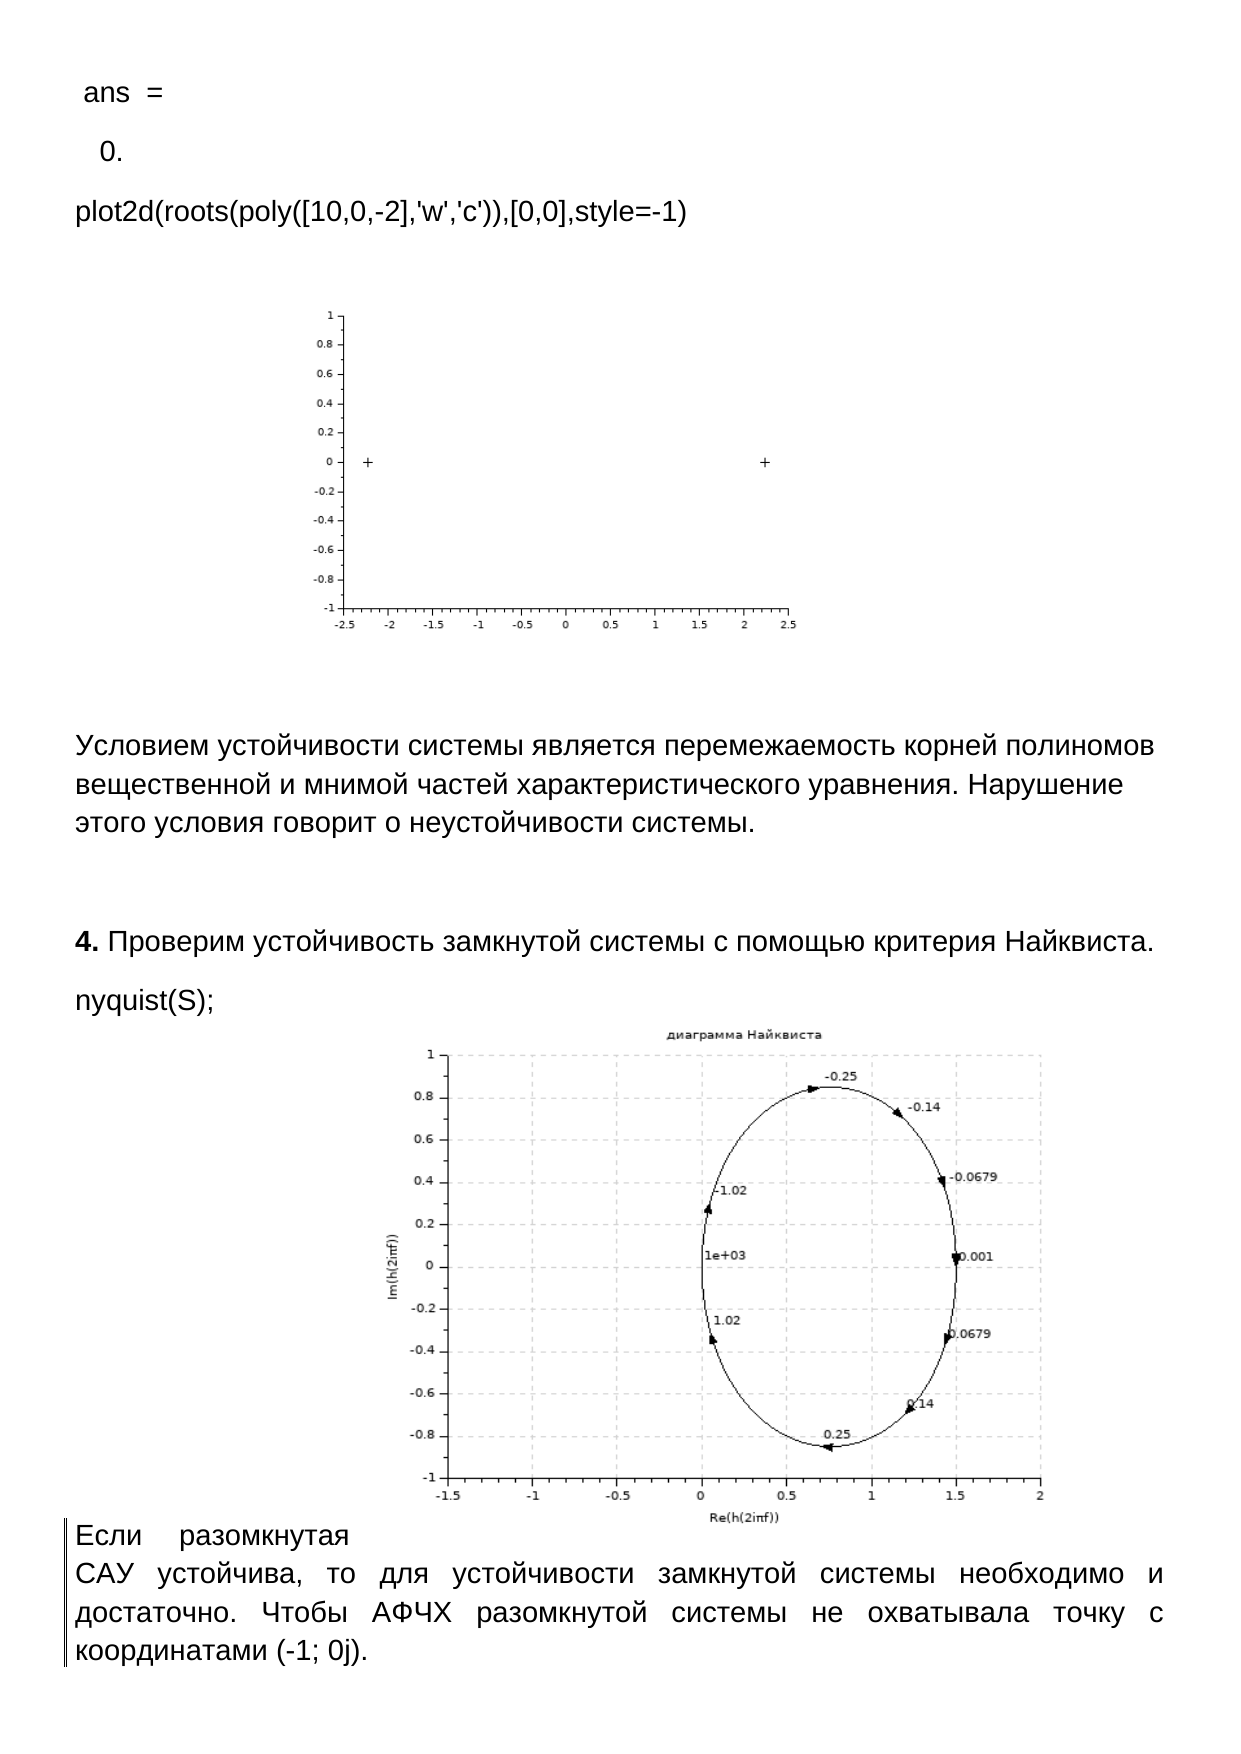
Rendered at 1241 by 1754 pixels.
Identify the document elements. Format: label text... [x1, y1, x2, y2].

text plot2d(roots(poly([10,0,-2],'w','c')),[0,0],style=-1) [75, 194, 1165, 227]
picture [270, 267, 863, 658]
text Условием устойчивости системы является перемежаемость корней полиномов вещественной и мнимой частей характеристического уравнения. Нарушение этого условия говорит о неустойчивости системы. [75, 728, 1165, 839]
text 4. Проверим устойчивость замкнутой системы с помощью критерия Найквиста. [75, 924, 1165, 957]
text nyquist(S); [75, 983, 1165, 1017]
text 0. [75, 134, 1165, 168]
text Если разомкнутая САУ устойчива, то для устойчивости замкнутой системы необходимо и достаточно. Чтобы АФЧХ разомкнутой системы не охватывала точку с координатами (-1; 0j). [67, 1518, 1165, 1667]
picture [350, 985, 1140, 1549]
text ans = [75, 75, 1165, 108]
